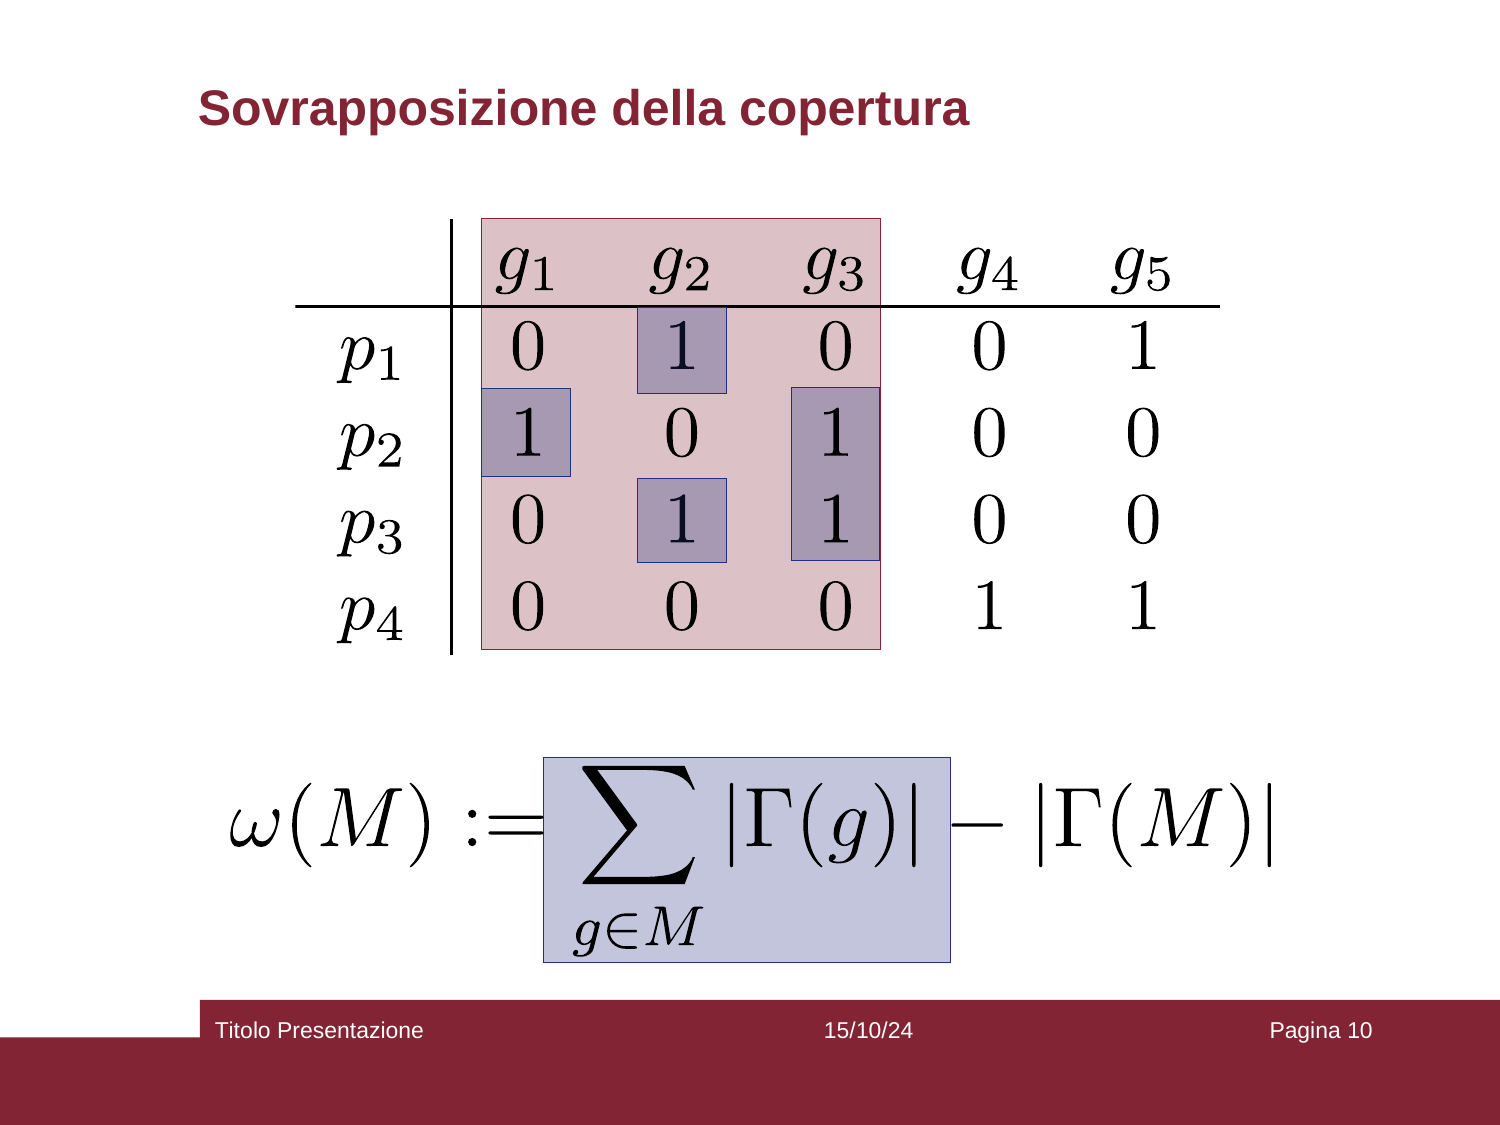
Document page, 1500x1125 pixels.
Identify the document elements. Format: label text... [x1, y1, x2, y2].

picture [230, 765, 1271, 957]
text_box Titolo Presentazione [199, 1008, 676, 1084]
text_box [637, 307, 727, 394]
text_box Pagina <numero> [1074, 1008, 1388, 1084]
picture [295, 218, 1241, 662]
text_box [543, 957, 951, 963]
text_box [543, 757, 951, 765]
text_box [637, 478, 727, 563]
text_box 15/10/24 [712, 1008, 1026, 1084]
title Sovrapposizione della copertura [183, 67, 1400, 150]
